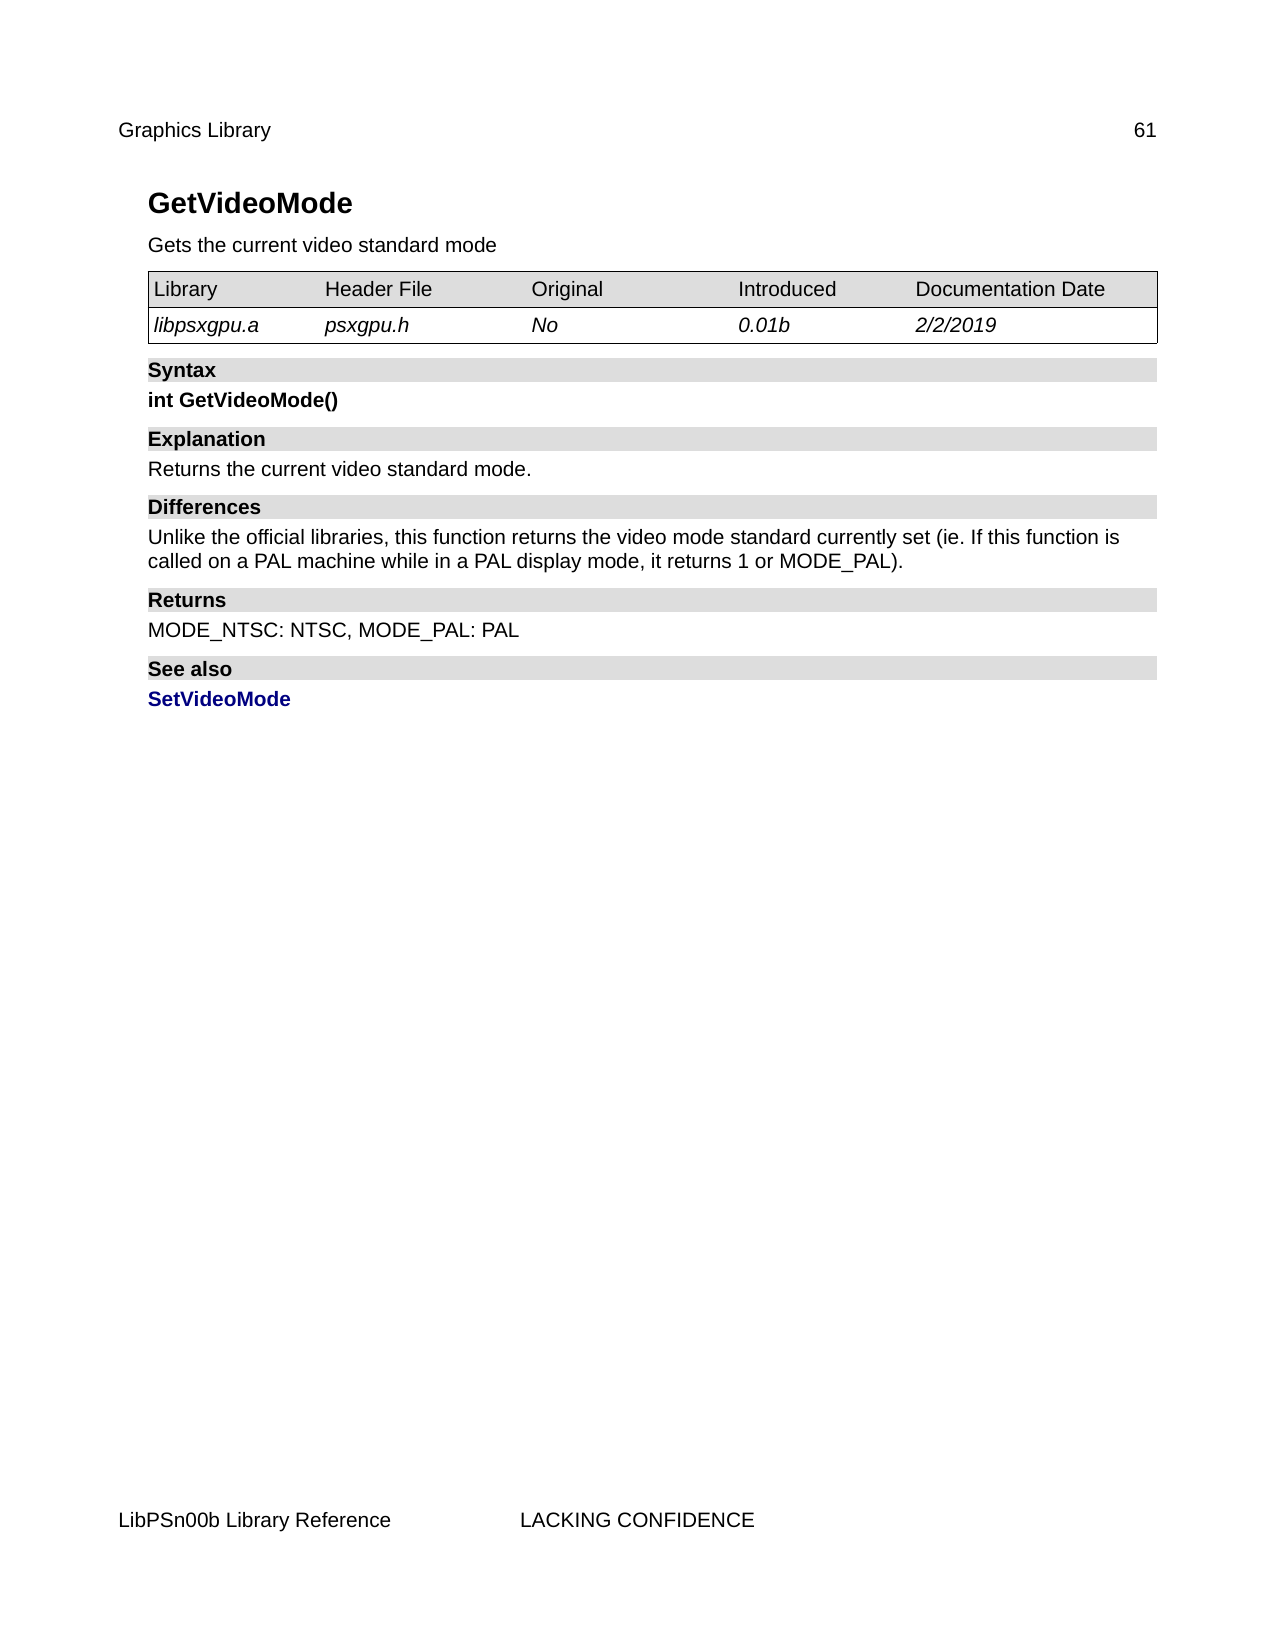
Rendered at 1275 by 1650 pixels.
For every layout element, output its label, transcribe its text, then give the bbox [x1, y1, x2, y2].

subtitle Syntax [148, 358, 1157, 382]
text Gets the current video standard mode [148, 232, 1157, 256]
subtitle See also [148, 656, 1157, 680]
text MODE_NTSC: NTSC, MODE_PAL: PAL [148, 618, 1157, 642]
subtitle Explanation [148, 427, 1157, 451]
subtitle Returns [148, 588, 1157, 612]
text SetVideoMode [148, 686, 1157, 710]
text Library Header File Original Introduced Documentation Date [149, 272, 1157, 307]
text libpsxgpu.a psxgpu.h No 0.01b 2/2/2019 [149, 308, 1157, 343]
text Returns the current video standard mode. [148, 456, 1157, 480]
text Unlike the official libraries, this function returns the video mode standard currently set (ie. If this function is called on a PAL machine while in a PAL display mode, it returns 1 or MODE_PAL). [148, 525, 1157, 573]
text int GetVideoMode() [148, 388, 1157, 412]
subtitle GetVideoMode [148, 186, 1157, 220]
subtitle Differences [148, 495, 1157, 519]
